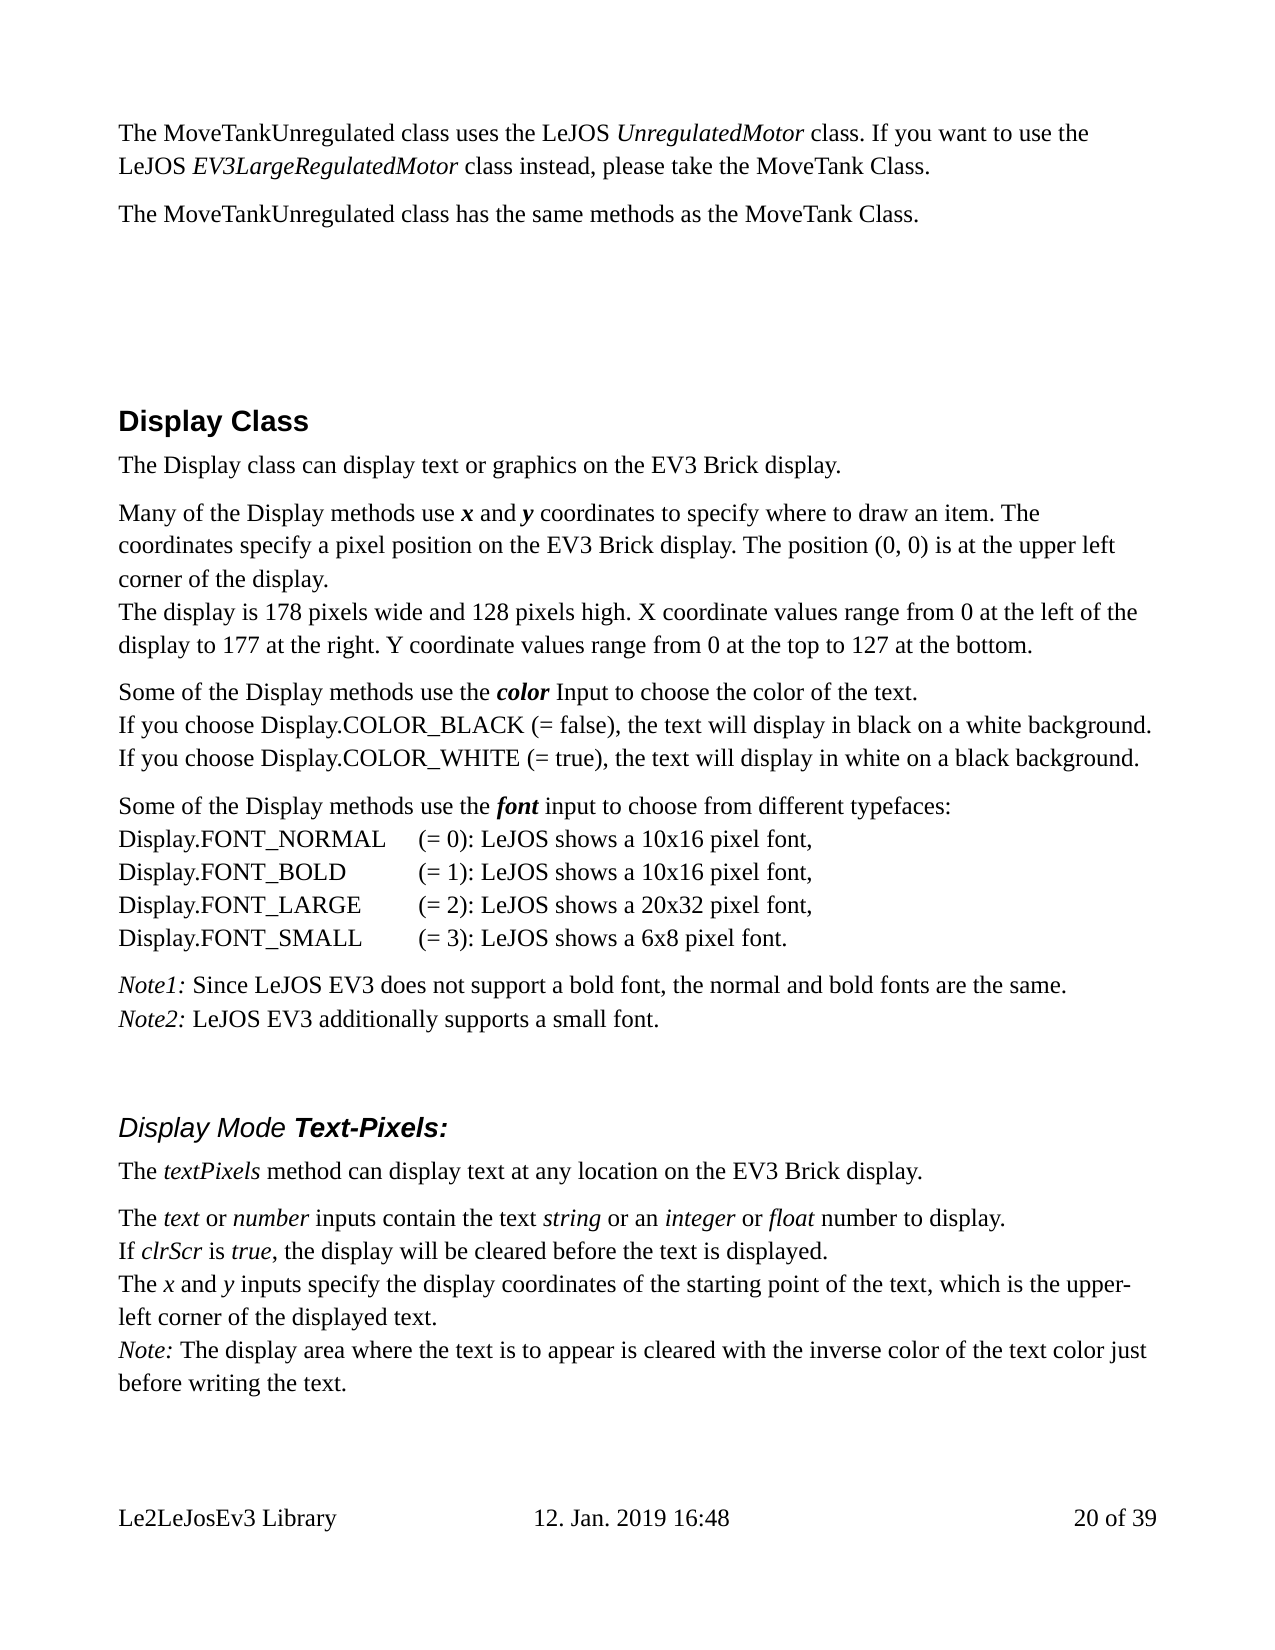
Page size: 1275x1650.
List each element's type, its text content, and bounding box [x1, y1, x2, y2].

text The textPixels method can display text at any location on the EV3 Brick display. [118, 1156, 1157, 1184]
text The text or number inputs contain the text string or an integer or float number to display. If clrScr is true, the display will be cleared before the text is displayed. The x and y inputs specify the display coordinates of the starting point of the text, which is the upper-left corner of the displayed text. Note: The display area where the text is to appear is cleared with the inverse color of the text color just before writing the text. [118, 1203, 1157, 1397]
text Some of the Display methods use the color Input to choose the color of the text. If you choose Display.COLOR_BLACK (= false), the text will display in black on a white background. If you choose Display.COLOR_WHITE (= true), the text will display in white on a black background. [118, 677, 1157, 772]
text The Display class can display text or graphics on the EV3 Brick display. [118, 450, 1157, 479]
text Some of the Display methods use the font input to choose from different typefaces: Display.FONT_NORMAL (= 0): LeJOS shows a 10x16 pixel font, Display.FONT_BOLD (= 1): LeJOS shows a 10x16 pixel font, Display.FONT_LARGE (= 2): LeJOS shows a 20x32 pixel font, Display.FONT_SMALL (= 3): LeJOS shows a 6x8 pixel font. [118, 791, 1157, 952]
text The MoveTankUnregulated class has the same methods as the MoveTank Class. [118, 199, 1157, 227]
text Note1: Since LeJOS EV3 does not support a bold font, the normal and bold fonts are the same. Note2: LeJOS EV3 additionally supports a small font. [118, 971, 1157, 1032]
subtitle Display Mode Text-Pixels: [118, 1111, 1157, 1143]
text The MoveTankUnregulated class uses the LeJOS UnregulatedMotor class. If you want to use the LeJOS EV3LargeRegulatedMotor class instead, please take the MoveTank Class. [118, 118, 1157, 180]
subtitle Display Class [118, 404, 1157, 437]
text Many of the Display methods use x and y coordinates to specify where to draw an item. The coordinates specify a pixel position on the EV3 Brick display. The position (0, 0) is at the upper left corner of the display. The display is 178 pixels wide and 128 pixels high. X coordinate values range from 0 at the left of the display to 177 at the right. Y coordinate values range from 0 at the top to 127 at the bottom. [118, 498, 1157, 658]
